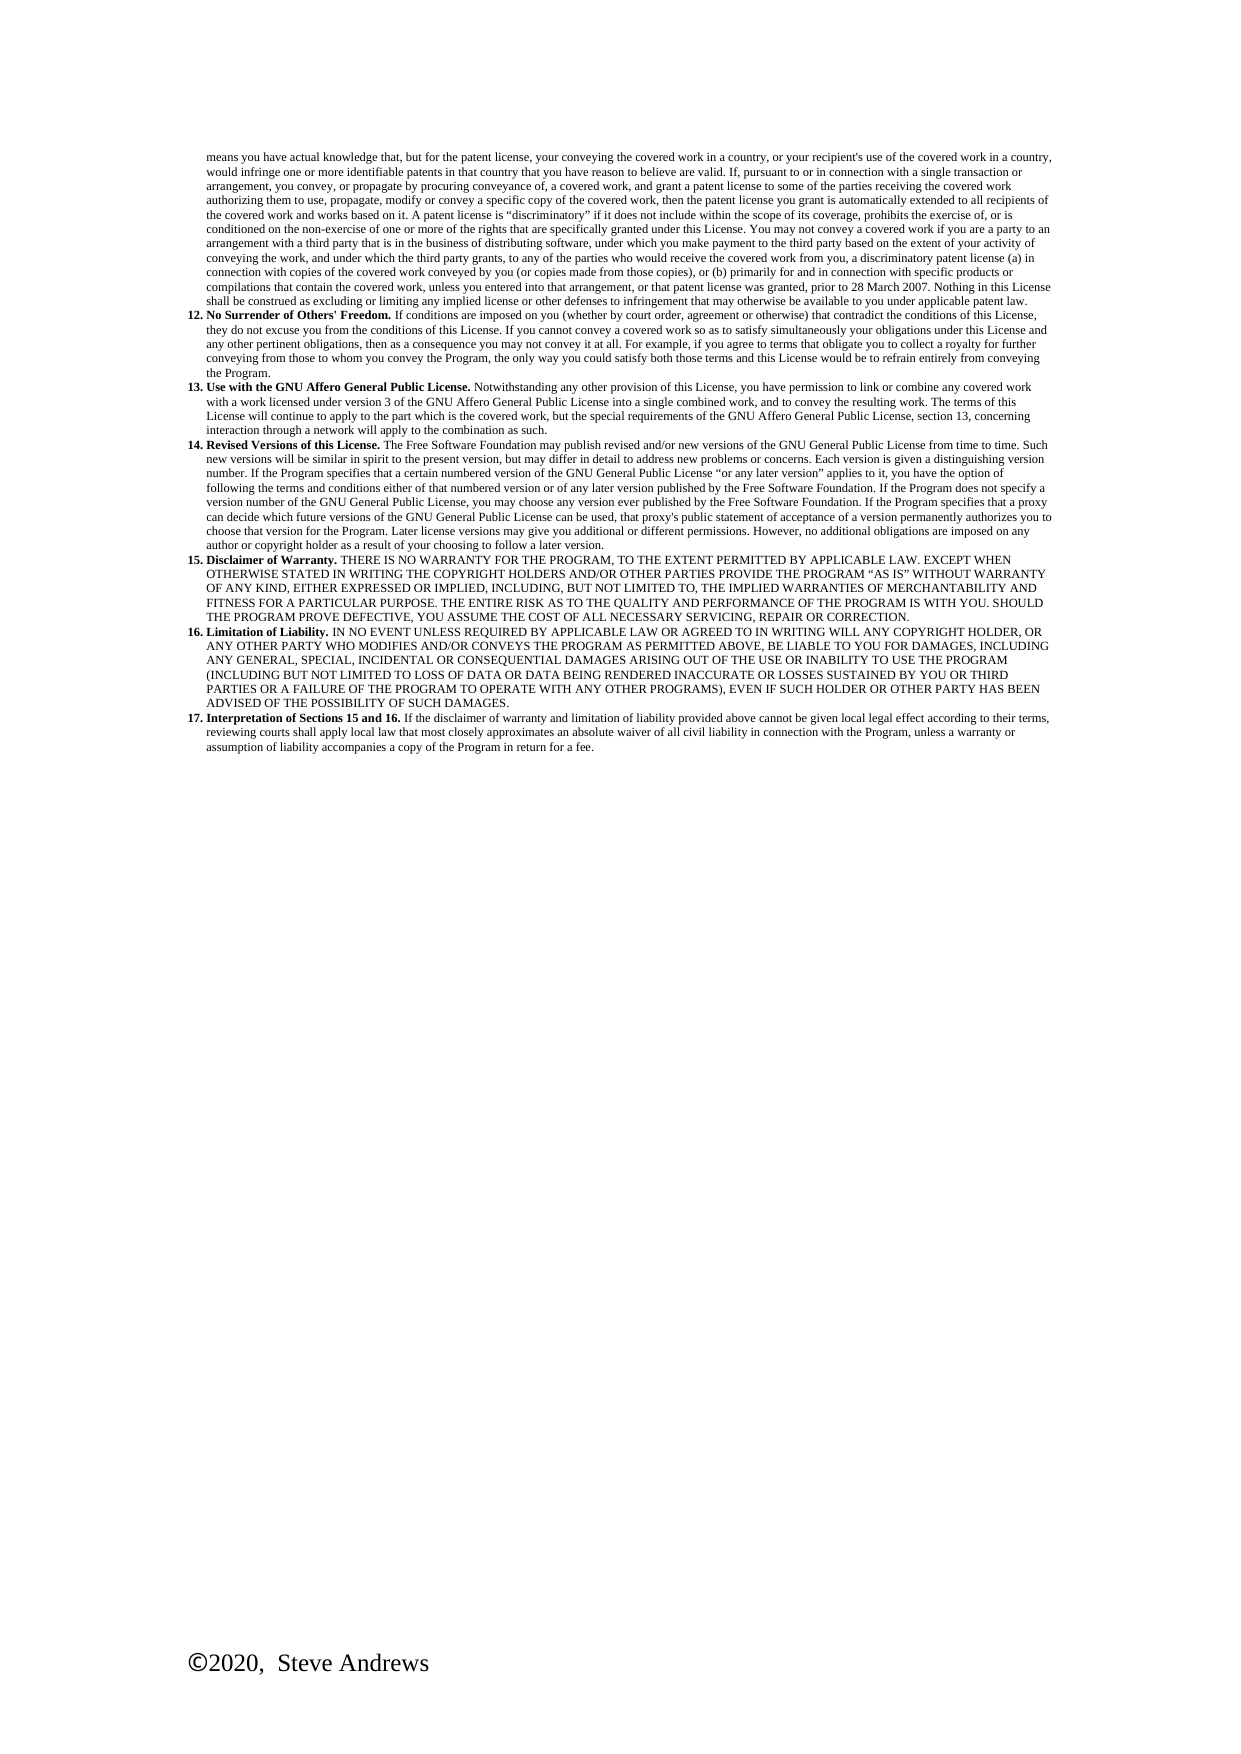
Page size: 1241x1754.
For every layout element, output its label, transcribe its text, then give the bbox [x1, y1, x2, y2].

text means you have actual knowledge that, but for the patent license, your conveying the covered work in a country, or your recipient's use of the covered work in a country, would infringe one or more identifiable patents in that country that you have reason to believe are valid. If, pursuant to or in connection with a single transaction or arrangement, you convey, or propagate by procuring conveyance of, a covered work, and grant a patent license to some of the parties receiving the covered work authorizing them to use, propagate, modify or convey a specific copy of the covered work, then the patent license you grant is automatically extended to all recipients of the covered work and works based on it. A patent license is “discriminatory” if it does not include within the scope of its coverage, prohibits the exercise of, or is conditioned on the non-exercise of one or more of the rights that are specifically granted under this License. You may not convey a covered work if you are a party to an arrangement with a third party that is in the business of distributing software, under which you make payment to the third party based on the extent of your activity of conveying the work, and under which the third party grants, to any of the parties who would receive the covered work from you, a discriminatory patent license (a) in connection with copies of the covered work conveyed by you (or copies made from those copies), or (b) primarily for and in connection with specific products or compilations that contain the covered work, unless you entered into that arrangement, or that patent license was granted, prior to 28 March 2007. Nothing in this License shall be construed as excluding or limiting any implied license or other defenses to infringement that may otherwise be available to you under applicable patent law. [187, 150, 1053, 308]
text 12. No Surrender of Others' Freedom. If conditions are imposed on you (whether by court order, agreement or otherwise) that contradict the conditions of this License, they do not excuse you from the conditions of this License. If you cannot convey a covered work so as to satisfy simultaneously your obligations under this License and any other pertinent obligations, then as a consequence you may not convey it at all. For example, if you agree to terms that obligate you to collect a royalty for further conveying from those to whom you convey the Program, the only way you could satisfy both those terms and this License would be to refrain entirely from conveying the Program. [187, 308, 1053, 380]
text 15. Disclaimer of Warranty. THERE IS NO WARRANTY FOR THE PROGRAM, TO THE EXTENT PERMITTED BY APPLICABLE LAW. EXCEPT WHEN OTHERWISE STATED IN WRITING THE COPYRIGHT HOLDERS AND/OR OTHER PARTIES PROVIDE THE PROGRAM “AS IS” WITHOUT WARRANTY OF ANY KIND, EITHER EXPRESSED OR IMPLIED, INCLUDING, BUT NOT LIMITED TO, THE IMPLIED WARRANTIES OF MERCHANTABILITY AND FITNESS FOR A PARTICULAR PURPOSE. THE ENTIRE RISK AS TO THE QUALITY AND PERFORMANCE OF THE PROGRAM IS WITH YOU. SHOULD THE PROGRAM PROVE DEFECTIVE, YOU ASSUME THE COST OF ALL NECESSARY SERVICING, REPAIR OR CORRECTION. [187, 552, 1053, 624]
text 13. Use with the GNU Affero General Public License. Notwithstanding any other provision of this License, you have permission to link or combine any covered work with a work licensed under version 3 of the GNU Affero General Public License into a single combined work, and to convey the resulting work. The terms of this License will continue to apply to the part which is the covered work, but the special requirements of the GNU Affero General Public License, section 13, concerning interaction through a network will apply to the combination as such. [187, 380, 1053, 437]
text 17. Interpretation of Sections 15 and 16. If the disclaimer of warranty and limitation of liability provided above cannot be given local legal effect according to their terms, reviewing courts shall apply local law that most closely approximates an absolute waiver of all civil liability in connection with the Program, unless a warranty or assumption of liability accompanies a copy of the Program in return for a fee. [187, 711, 1053, 754]
text 16. Limitation of Liability. IN NO EVENT UNLESS REQUIRED BY APPLICABLE LAW OR AGREED TO IN WRITING WILL ANY COPYRIGHT HOLDER, OR ANY OTHER PARTY WHO MODIFIES AND/OR CONVEYS THE PROGRAM AS PERMITTED ABOVE, BE LIABLE TO YOU FOR DAMAGES, INCLUDING ANY GENERAL, SPECIAL, INCIDENTAL OR CONSEQUENTIAL DAMAGES ARISING OUT OF THE USE OR INABILITY TO USE THE PROGRAM (INCLUDING BUT NOT LIMITED TO LOSS OF DATA OR DATA BEING RENDERED INACCURATE OR LOSSES SUSTAINED BY YOU OR THIRD PARTIES OR A FAILURE OF THE PROGRAM TO OPERATE WITH ANY OTHER PROGRAMS), EVEN IF SUCH HOLDER OR OTHER PARTY HAS BEEN ADVISED OF THE POSSIBILITY OF SUCH DAMAGES. [187, 624, 1053, 711]
text 14. Revised Versions of this License. The Free Software Foundation may publish revised and/or new versions of the GNU General Public License from time to time. Such new versions will be similar in spirit to the present version, but may differ in detail to address new problems or concerns. Each version is given a distinguishing version number. If the Program specifies that a certain numbered version of the GNU General Public License “or any later version” applies to it, you have the option of following the terms and conditions either of that numbered version or of any later version published by the Free Software Foundation. If the Program does not specify a version number of the GNU General Public License, you may choose any version ever published by the Free Software Foundation. If the Program specifies that a proxy can decide which future versions of the GNU General Public License can be used, that proxy's public statement of acceptance of a version permanently authorizes you to choose that version for the Program. Later license versions may give you additional or different permissions. However, no additional obligations are imposed on any author or copyright holder as a result of your choosing to follow a later version. [187, 437, 1053, 552]
